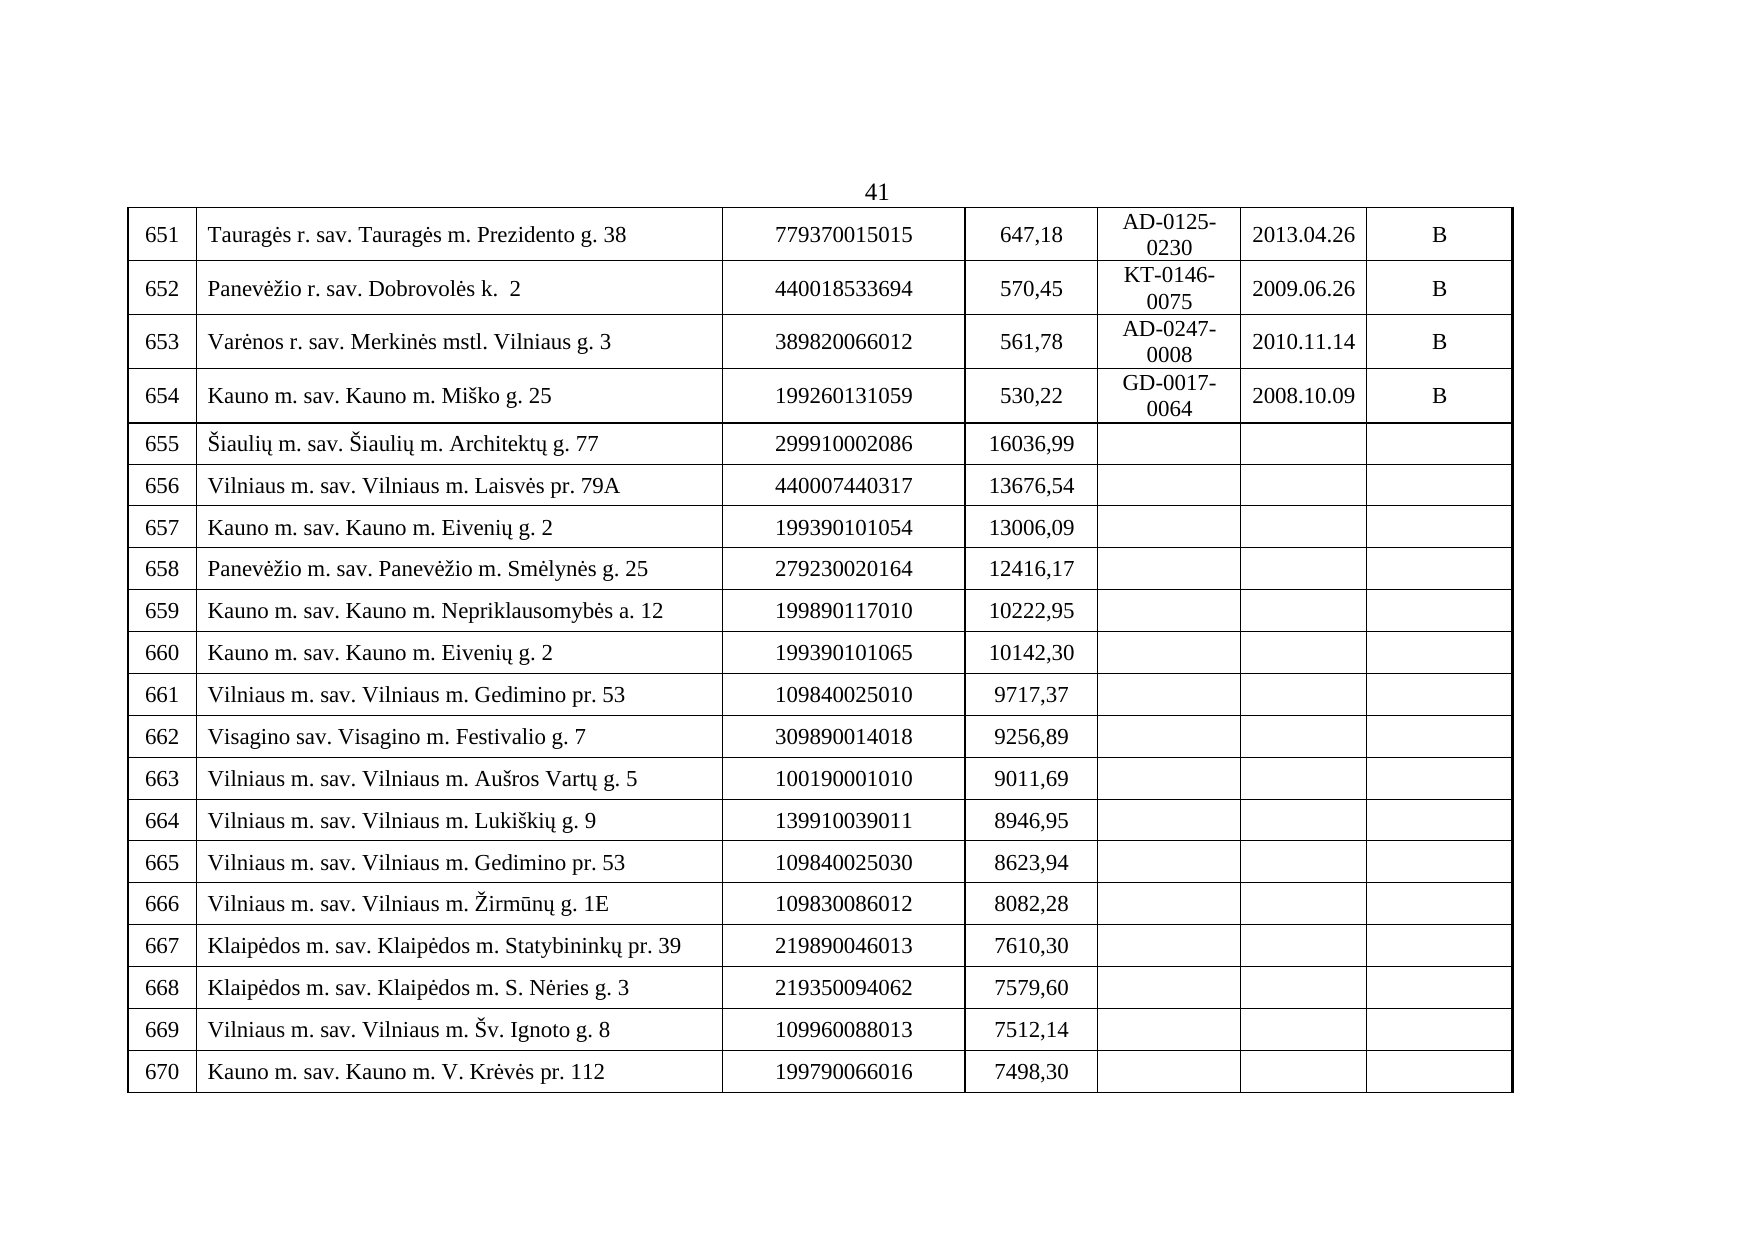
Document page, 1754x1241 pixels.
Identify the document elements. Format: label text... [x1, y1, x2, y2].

table_cell 652 [129, 261, 196, 314]
table_cell 109840025030 [723, 841, 964, 882]
table_cell B [1367, 261, 1511, 314]
table_cell 530,22 [966, 369, 1097, 422]
table_cell KT-0146-0075 [1098, 261, 1240, 314]
table_cell [1367, 590, 1511, 631]
table_cell 2009.06.26 [1241, 261, 1366, 314]
table_cell 570,45 [966, 261, 1097, 314]
table_cell [1098, 674, 1240, 715]
table_cell 219890046013 [723, 925, 964, 966]
table_cell Kauno m. sav. Kauno m. Nepriklausomybės a. 12 [197, 590, 722, 631]
table_cell [1241, 1009, 1366, 1050]
table_cell 9256,89 [966, 716, 1097, 757]
table_cell 440007440317 [723, 465, 964, 505]
table_cell 10222,95 [966, 590, 1097, 631]
table_cell Vilniaus m. sav. Vilniaus m. Žirmūnų g. 1E [197, 883, 722, 924]
table_cell 13676,54 [966, 465, 1097, 505]
table_cell 309890014018 [723, 716, 964, 757]
table_cell [1367, 506, 1511, 547]
table_cell Vilniaus m. sav. Vilniaus m. Gedimino pr. 53 [197, 674, 722, 715]
table_cell 10142,30 [966, 632, 1097, 673]
table_cell [1241, 841, 1366, 882]
table_cell 8946,95 [966, 800, 1097, 840]
table_cell [1241, 506, 1366, 547]
table_cell 279230020164 [723, 548, 964, 589]
table_cell [1367, 632, 1511, 673]
table_cell Šiaulių m. sav. Šiaulių m. Architektų g. 77 [197, 424, 722, 463]
table_cell 219350094062 [723, 967, 964, 1008]
table_cell [1367, 1051, 1511, 1092]
table_cell 440018533694 [723, 261, 964, 314]
table_cell 657 [129, 506, 196, 547]
table_cell 661 [129, 674, 196, 715]
table_cell 664 [129, 800, 196, 840]
table_cell [1367, 883, 1511, 924]
table_cell [1241, 1051, 1366, 1092]
table_cell [1367, 925, 1511, 966]
table_cell Vilniaus m. sav. Vilniaus m. Gedimino pr. 53 [197, 841, 722, 882]
table_cell B [1367, 208, 1511, 260]
table_cell 667 [129, 925, 196, 966]
table_cell 654 [129, 369, 196, 422]
table_cell 299910002086 [723, 424, 964, 463]
table_cell GD-0017-0064 [1098, 369, 1240, 422]
table_cell [1098, 548, 1240, 589]
table_cell 109960088013 [723, 1009, 964, 1050]
table_cell [1367, 967, 1511, 1008]
table_cell [1241, 967, 1366, 1008]
table_cell 669 [129, 1009, 196, 1050]
table_cell [1367, 548, 1511, 589]
table_cell 7498,30 [966, 1051, 1097, 1092]
table_cell [1098, 800, 1240, 840]
table_cell [1367, 716, 1511, 757]
table_cell [1098, 967, 1240, 1008]
table_cell 139910039011 [723, 800, 964, 840]
table_cell AD-0247-0008 [1098, 315, 1240, 368]
table_cell 109830086012 [723, 883, 964, 924]
table_cell [1241, 548, 1366, 589]
table_cell [1241, 632, 1366, 673]
table_cell 662 [129, 716, 196, 757]
table_cell 666 [129, 883, 196, 924]
table_cell 651 [129, 208, 196, 260]
table_cell 100190001010 [723, 758, 964, 798]
table_cell 779370015015 [723, 208, 964, 260]
table_cell [1241, 925, 1366, 966]
table_cell Panevėžio m. sav. Panevėžio m. Smėlynės g. 25 [197, 548, 722, 589]
table_cell 9011,69 [966, 758, 1097, 798]
table_cell [1098, 465, 1240, 505]
table_cell [1367, 800, 1511, 840]
table_cell [1241, 674, 1366, 715]
table_cell 13006,09 [966, 506, 1097, 547]
table_cell [1098, 925, 1240, 966]
table_cell 660 [129, 632, 196, 673]
table_cell 7610,30 [966, 925, 1097, 966]
table_cell Kauno m. sav. Kauno m. Miško g. 25 [197, 369, 722, 422]
table_cell 7579,60 [966, 967, 1097, 1008]
table_cell 9717,37 [966, 674, 1097, 715]
table_cell Vilniaus m. sav. Vilniaus m. Aušros Vartų g. 5 [197, 758, 722, 798]
table_cell [1241, 758, 1366, 798]
table_cell 561,78 [966, 315, 1097, 368]
table_cell 656 [129, 465, 196, 505]
table_cell 389820066012 [723, 315, 964, 368]
table_cell Klaipėdos m. sav. Klaipėdos m. Statybininkų pr. 39 [197, 925, 722, 966]
table_cell [1367, 424, 1511, 463]
table_cell [1241, 465, 1366, 505]
table_cell 658 [129, 548, 196, 589]
table_cell [1098, 841, 1240, 882]
table_cell Panevėžio r. sav. Dobrovolės k. 2 [197, 261, 722, 314]
table_cell [1098, 506, 1240, 547]
table_cell [1241, 800, 1366, 840]
table_cell 663 [129, 758, 196, 798]
table_cell Kauno m. sav. Kauno m. V. Krėvės pr. 112 [197, 1051, 722, 1092]
table_cell [1241, 883, 1366, 924]
table_cell [1098, 632, 1240, 673]
table_cell 199390101065 [723, 632, 964, 673]
table_cell Kauno m. sav. Kauno m. Eivenių g. 2 [197, 506, 722, 547]
table_cell [1098, 590, 1240, 631]
table_cell Klaipėdos m. sav. Klaipėdos m. S. Nėries g. 3 [197, 967, 722, 1008]
table_cell 12416,17 [966, 548, 1097, 589]
table_cell Visagino sav. Visagino m. Festivalio g. 7 [197, 716, 722, 757]
table_cell AD-0125-0230 [1098, 208, 1240, 260]
table_cell 659 [129, 590, 196, 631]
table_cell 665 [129, 841, 196, 882]
table_cell [1367, 465, 1511, 505]
table_cell Vilniaus m. sav. Vilniaus m. Laisvės pr. 79A [197, 465, 722, 505]
table_cell 199390101054 [723, 506, 964, 547]
table_cell Vilniaus m. sav. Vilniaus m. Lukiškių g. 9 [197, 800, 722, 840]
table_cell Tauragės r. sav. Tauragės m. Prezidento g. 38 [197, 208, 722, 260]
table_cell Varėnos r. sav. Merkinės mstl. Vilniaus g. 3 [197, 315, 722, 368]
table_cell 2013.04.26 [1241, 208, 1366, 260]
table_cell 670 [129, 1051, 196, 1092]
table_cell [1098, 883, 1240, 924]
table_cell [1098, 758, 1240, 798]
table_cell 668 [129, 967, 196, 1008]
table_cell 655 [129, 424, 196, 463]
table_cell 653 [129, 315, 196, 368]
table_cell 7512,14 [966, 1009, 1097, 1050]
table_cell 109840025010 [723, 674, 964, 715]
table_cell [1098, 1009, 1240, 1050]
table_cell B [1367, 315, 1511, 368]
table_cell 647,18 [966, 208, 1097, 260]
table_cell 2010.11.14 [1241, 315, 1366, 368]
table_cell 16036,99 [966, 424, 1097, 463]
table_cell [1098, 1051, 1240, 1092]
table_cell [1367, 674, 1511, 715]
table_cell Vilniaus m. sav. Vilniaus m. Šv. Ignoto g. 8 [197, 1009, 722, 1050]
table_cell [1241, 590, 1366, 631]
table_cell B [1367, 369, 1511, 422]
table_cell 199790066016 [723, 1051, 964, 1092]
table_cell 199260131059 [723, 369, 964, 422]
table_cell 2008.10.09 [1241, 369, 1366, 422]
table_cell 199890117010 [723, 590, 964, 631]
table_cell [1098, 424, 1240, 463]
table_cell 8623,94 [966, 841, 1097, 882]
table_cell [1367, 758, 1511, 798]
table_cell [1241, 424, 1366, 463]
table_cell [1241, 716, 1366, 757]
table_cell Kauno m. sav. Kauno m. Eivenių g. 2 [197, 632, 722, 673]
table_cell 8082,28 [966, 883, 1097, 924]
table_cell [1367, 1009, 1511, 1050]
table_cell [1367, 841, 1511, 882]
table_cell [1098, 716, 1240, 757]
